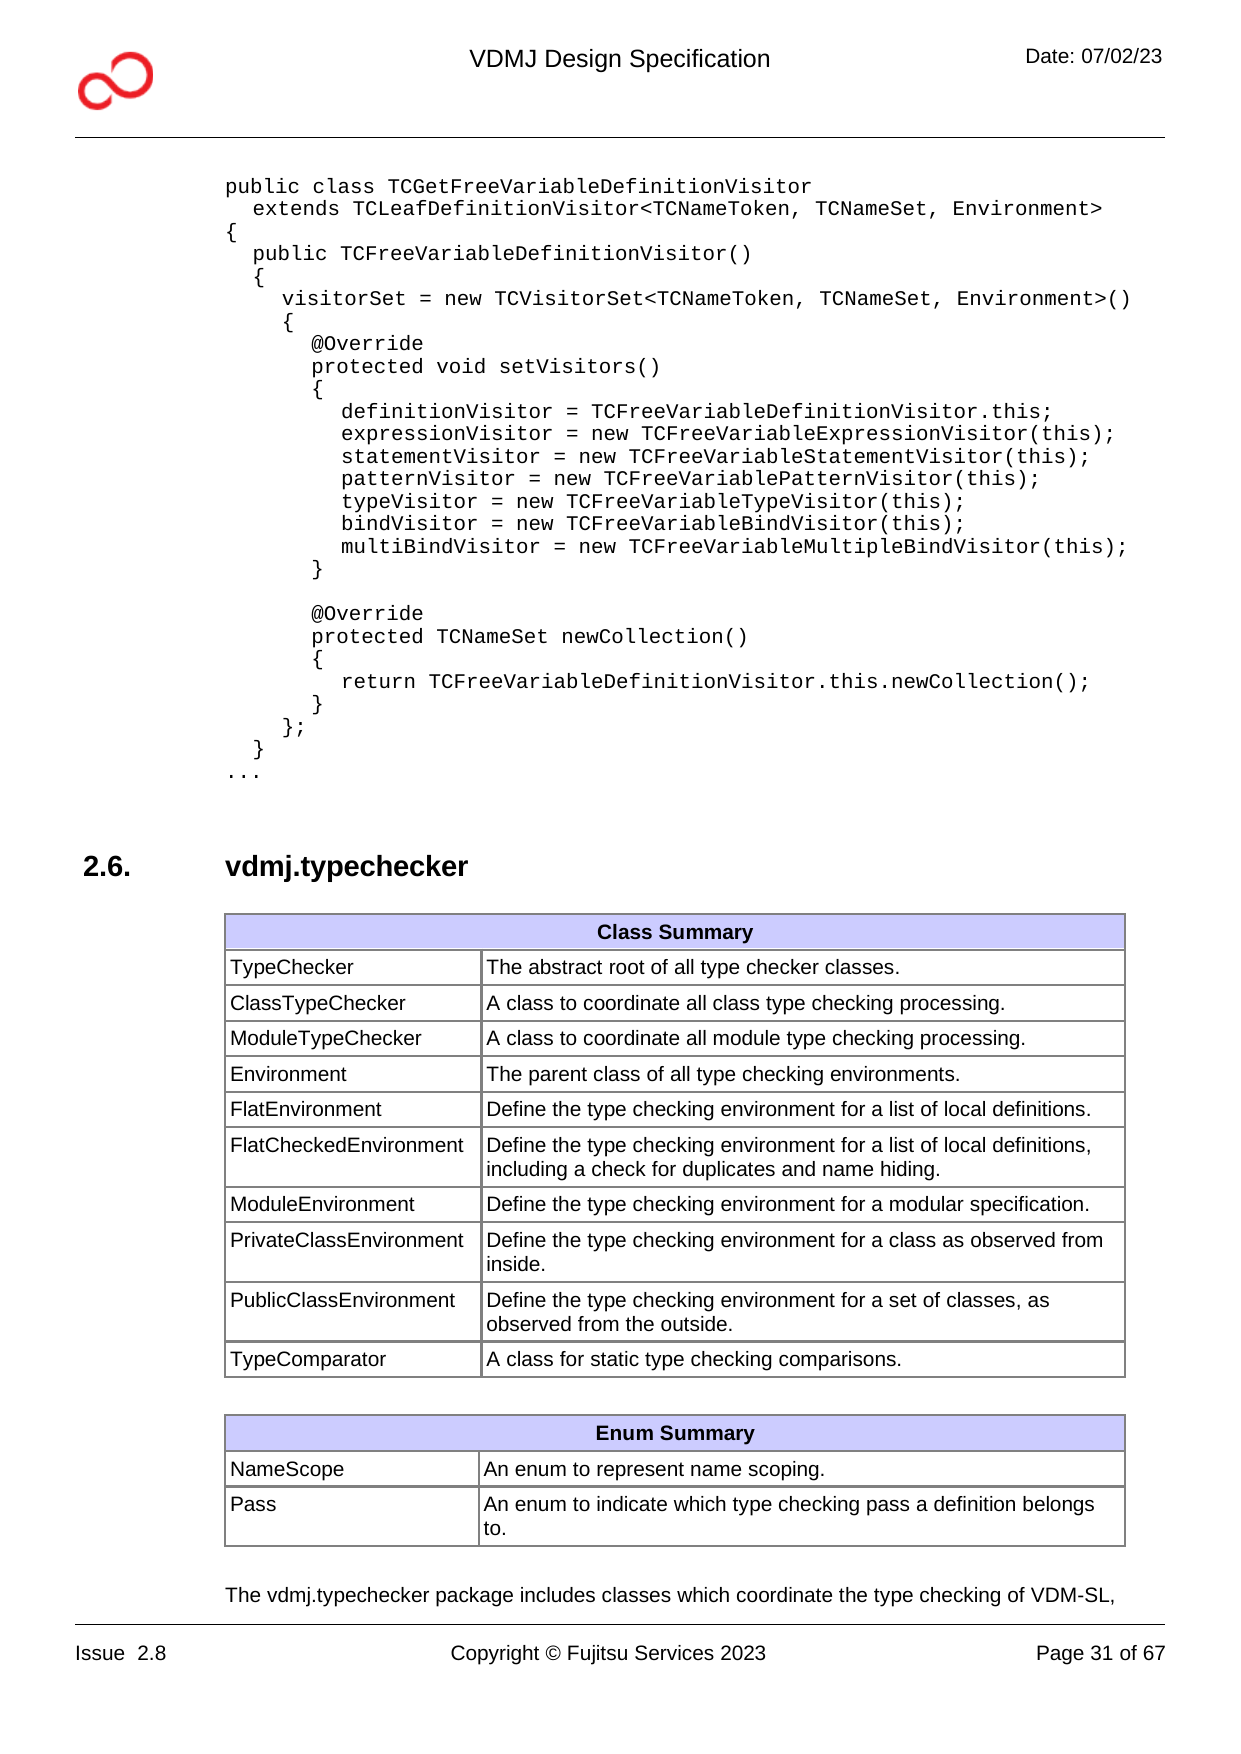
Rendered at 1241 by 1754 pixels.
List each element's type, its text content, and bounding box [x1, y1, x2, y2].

table_cell Define the type checking environment for a modular specification. [483, 1188, 1124, 1221]
table_cell TypeChecker [226, 951, 480, 984]
table_cell Define the type checking environment for a set of classes, as observed from the outside. [483, 1283, 1124, 1340]
table_cell A class to coordinate all module type checking processing. [483, 1022, 1124, 1055]
table_cell Environment [226, 1057, 480, 1091]
text }; [225, 715, 1165, 738]
text } [225, 738, 1165, 760]
table_cell NameScope [226, 1452, 478, 1485]
text expressionVisitor = new TCFreeVariableExpressionVisitor(this); [225, 423, 1165, 445]
table_cell The abstract root of all type checker classes. [483, 951, 1124, 984]
table_cell The parent class of all type checking environments. [483, 1057, 1124, 1091]
text typeVisitor = new TCFreeVariableTypeVisitor(this); [225, 490, 1165, 513]
text @Override [225, 333, 1165, 355]
table_cell FlatCheckedEnvironment [226, 1128, 480, 1186]
table_cell Define the type checking environment for a class as observed from inside. [483, 1223, 1124, 1281]
text public TCFreeVariableDefinitionVisitor() [225, 243, 1165, 265]
text The vdmj.typechecker package includes classes which coordinate the type checking of VDM-SL, [225, 1583, 1165, 1607]
text } [225, 693, 1165, 715]
table_cell An enum to represent name scoping. [480, 1452, 1124, 1485]
table_header Class Summary [226, 915, 1124, 948]
text protected TCNameSet newCollection() [225, 625, 1165, 648]
table_cell ModuleEnvironment [226, 1188, 480, 1221]
subtitle vdmj.typechecker [75, 849, 1165, 883]
text multiBindVisitor = new TCFreeVariableMultipleBindVisitor(this); [225, 535, 1165, 558]
text } [225, 558, 1165, 580]
text ... [225, 760, 1165, 783]
text protected void setVisitors() [225, 355, 1165, 378]
text { [225, 265, 1165, 288]
text definitionVisitor = TCFreeVariableDefinitionVisitor.this; [225, 400, 1165, 423]
text visitorSet = new TCVisitorSet<TCNameToken, TCNameSet, Environment>() [225, 288, 1165, 310]
text statementVisitor = new TCFreeVariableStatementVisitor(this); [225, 445, 1165, 468]
text { [225, 378, 1165, 400]
table_header Enum Summary [226, 1416, 1124, 1450]
table_cell ModuleTypeChecker [226, 1022, 480, 1055]
text { [225, 220, 1165, 243]
table_cell A class for static type checking comparisons. [483, 1343, 1124, 1376]
table_cell Define the type checking environment for a list of local definitions. [483, 1093, 1124, 1126]
table_cell ClassTypeChecker [226, 986, 480, 1019]
table_cell An enum to indicate which type checking pass a definition belongs to. [480, 1488, 1124, 1545]
text extends TCLeafDefinitionVisitor<TCNameToken, TCNameSet, Environment> [225, 198, 1165, 220]
text { [225, 648, 1165, 670]
text public class TCGetFreeVariableDefinitionVisitor [225, 175, 1165, 198]
text @Override [225, 603, 1165, 625]
table_cell Define the type checking environment for a list of local definitions, including a check for duplicates and name hiding. [483, 1128, 1124, 1186]
text return TCFreeVariableDefinitionVisitor.this.newCollection(); [225, 670, 1165, 693]
table_cell Pass [226, 1488, 478, 1545]
table_cell PublicClassEnvironment [226, 1283, 480, 1340]
text { [225, 310, 1165, 333]
table_cell TypeComparator [226, 1343, 480, 1376]
text patternVisitor = new TCFreeVariablePatternVisitor(this); [225, 468, 1165, 490]
table_cell PrivateClassEnvironment [226, 1223, 480, 1281]
table_cell A class to coordinate all class type checking processing. [483, 986, 1124, 1019]
picture [78, 44, 153, 120]
text bindVisitor = new TCFreeVariableBindVisitor(this); [225, 513, 1165, 535]
table_cell FlatEnvironment [226, 1093, 480, 1126]
